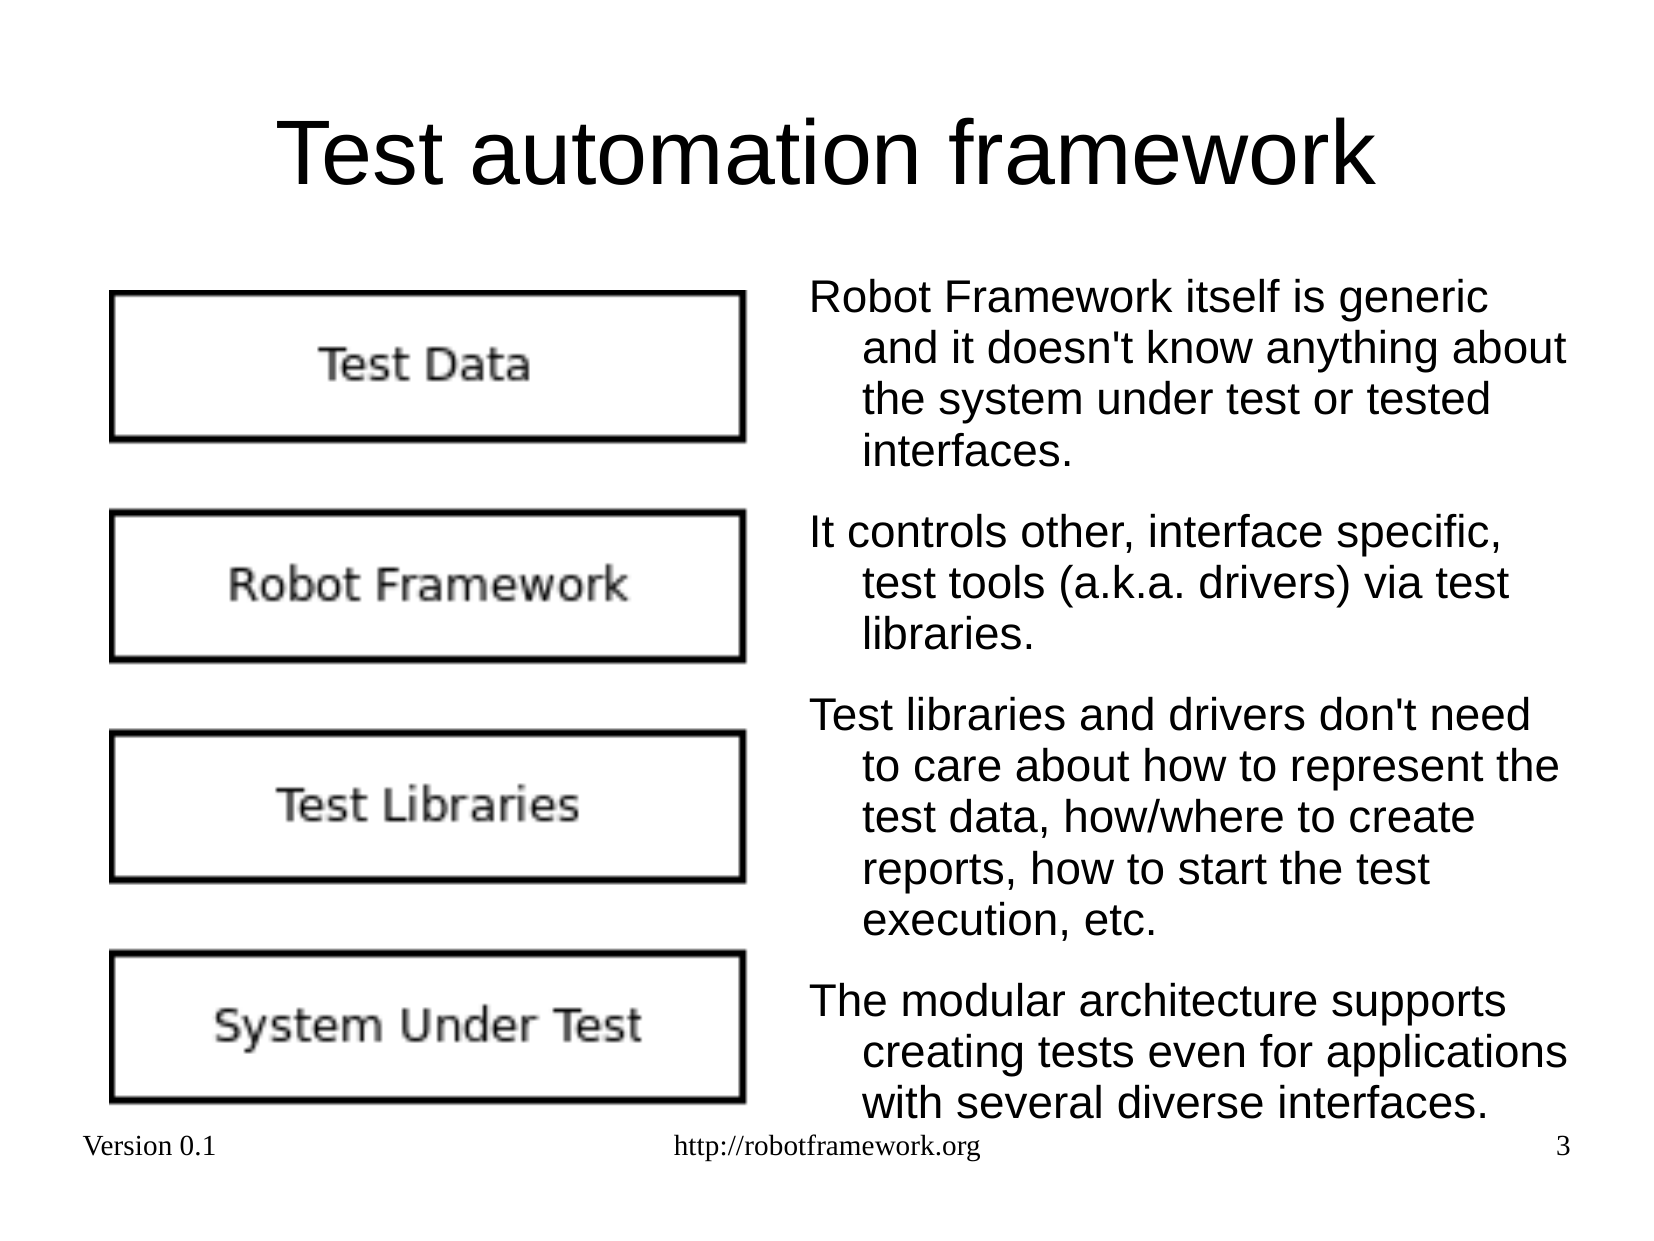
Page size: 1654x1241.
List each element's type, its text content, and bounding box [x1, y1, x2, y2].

title Test automation framework [82, 49, 1571, 257]
picture [109, 290, 751, 1109]
list Robot Framework itself is generic and it doesn't know anything about the system under test or tested interfaces. It controls other, interface specific, test tools (a.k.a. drivers) via test libraries. Test libraries and drivers don't need to care about how to represent the test data, how/where to create reports, how to start the test execution, etc. The modular architecture supports creating tests even for applications with several diverse interfaces. [791, 271, 1576, 1126]
